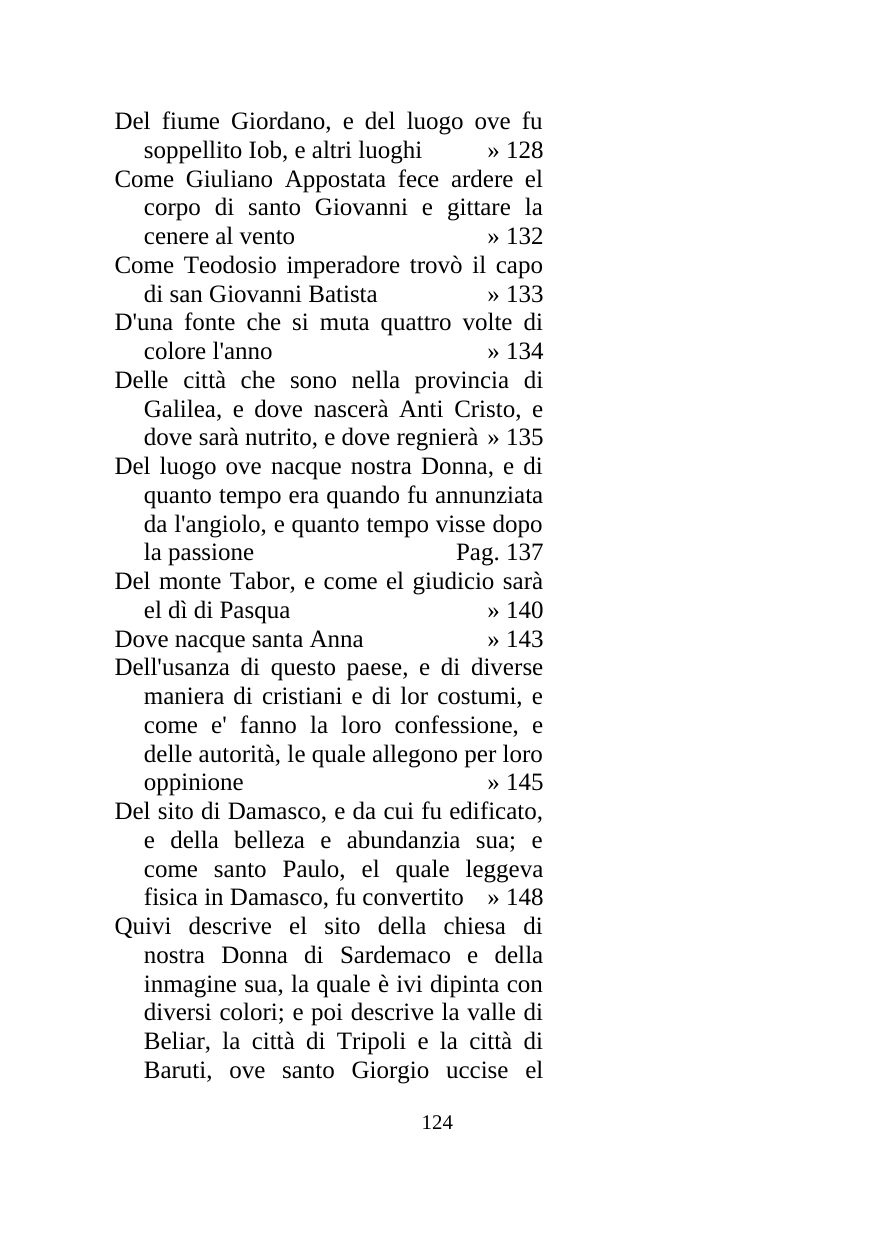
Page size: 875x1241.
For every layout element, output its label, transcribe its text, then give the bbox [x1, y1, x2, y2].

text Come Giuliano Appostata fece ardere el corpo di santo Giovanni e gittare la cenere al vento » 132 [114, 164, 543, 250]
text D'una fonte che si muta quattro volte di colore l'anno » 134 [114, 307, 543, 365]
text Del fiume Giordano, e del luogo ove fu soppellito Iob, e altri luoghi » 128 [114, 106, 543, 164]
text Delle città che sono nella provincia di Galilea, e dove nascerà Anti Cristo, e dove sarà nutrito, e dove regnierà » 135 [114, 365, 543, 451]
text Dell'usanza di questo paese, e di diverse maniera di cristiani e di lor costumi, e come e' fanno la loro confessione, e delle autorità, le quale allegono per loro oppinione » 145 [114, 652, 543, 796]
text Dove nacque santa Anna » 143 [114, 624, 543, 652]
text Del sito di Damasco, e da cui fu edificato, e della belleza e abundanzia sua; e come santo Paulo, el quale leggeva fisica in Damasco, fu convertito » 148 [114, 796, 543, 911]
text Del luogo ove nacque nostra Donna, e di quanto tempo era quando fu annunziata da l'angiolo, e quanto tempo visse dopo la passione Pag. 137 [114, 451, 543, 566]
text Del monte Tabor, e come el giudicio sarà el dì di Pasqua » 140 [114, 566, 543, 624]
text Come Teodosio imperadore trovò il capo di san Giovanni Batista » 133 [114, 250, 543, 307]
text Quivi descrive el sito della chiesa di nostra Donna di Sardemaco e della inmagine sua, la quale è ivi dipinta con diversi colori; e poi descrive la valle di Beliar, la città di Tripoli e la città di Baruti, ove santo Giorgio uccise el [114, 911, 543, 1084]
